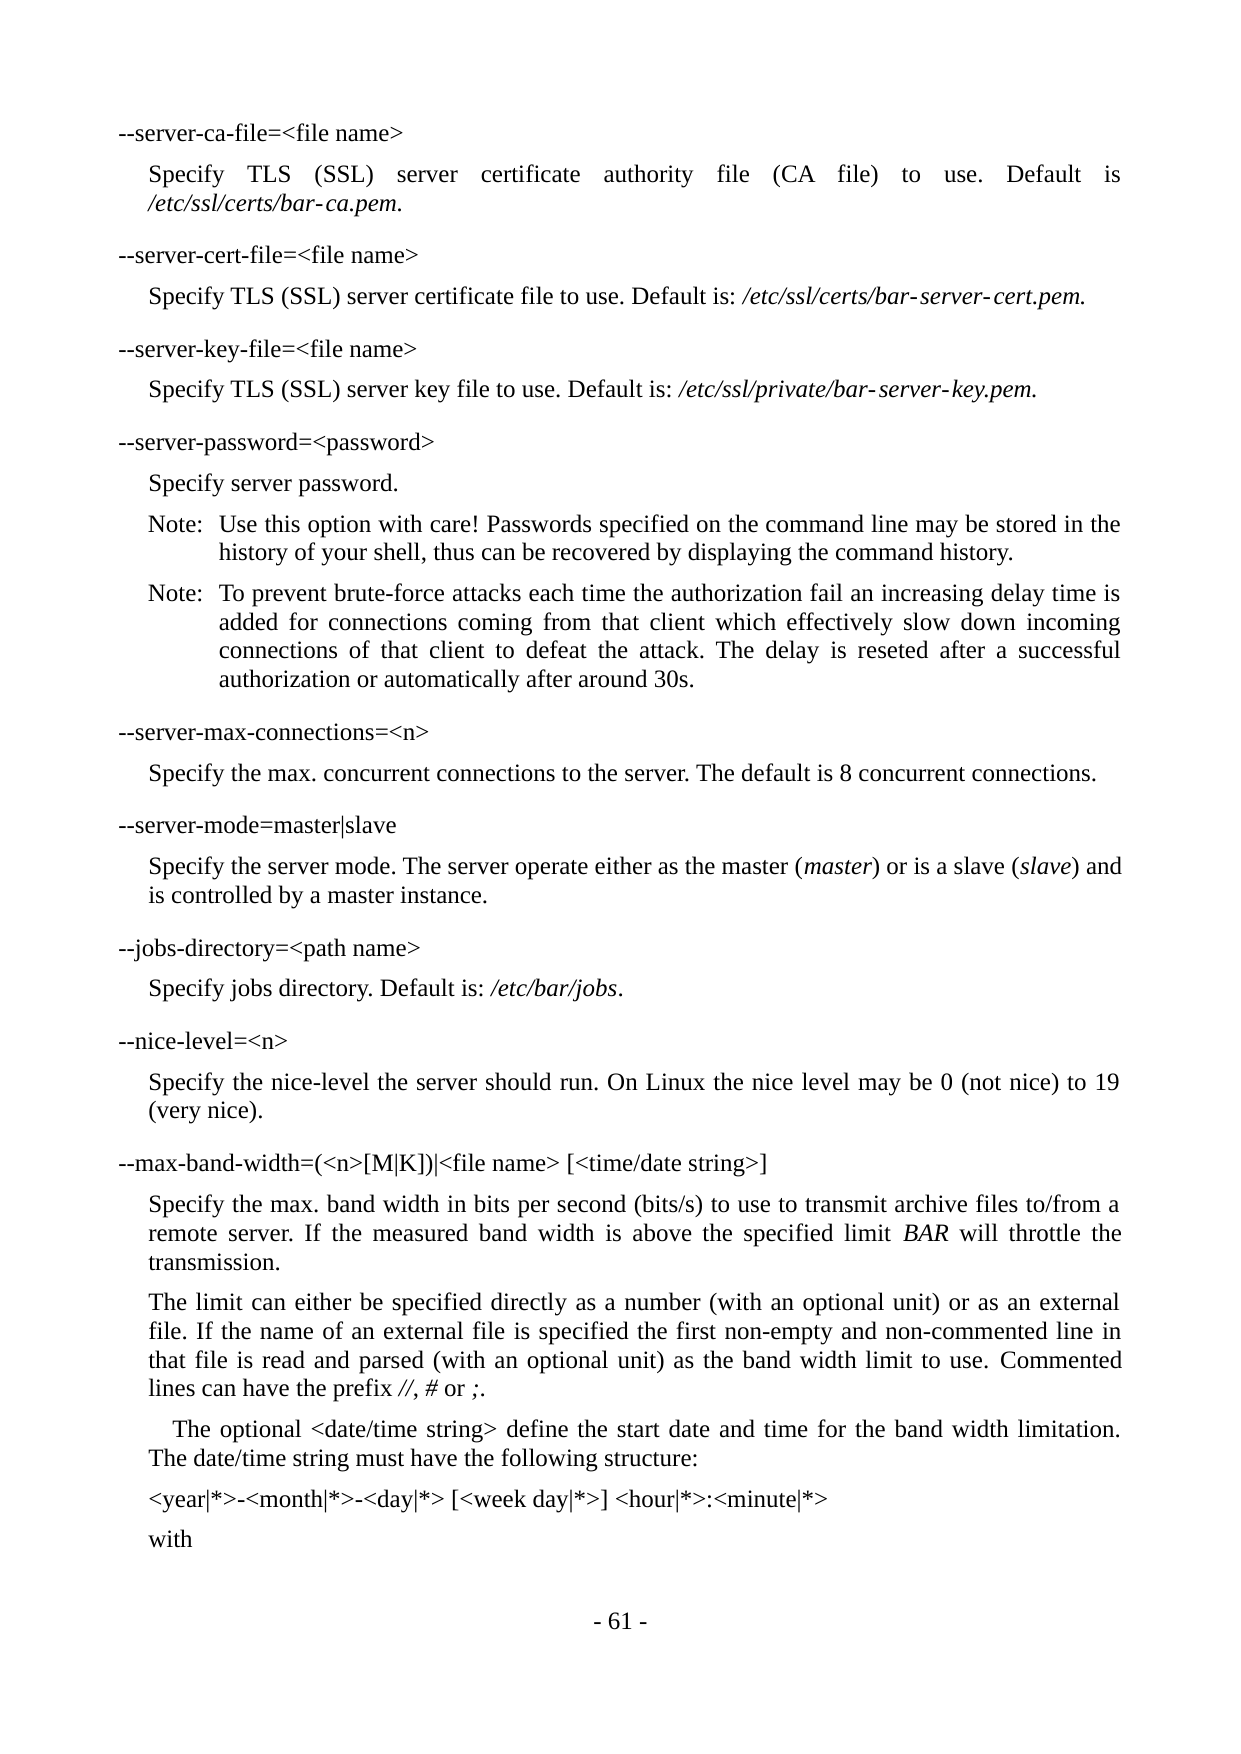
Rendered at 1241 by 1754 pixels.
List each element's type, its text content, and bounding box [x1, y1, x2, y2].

text Specify jobs directory. Default is: /etc/bar/jobs. [148, 973, 1122, 1002]
text <year|*>-<month|*>-<day|*> [<week day|*>] <hour|*>:<minute|*> [148, 1484, 1122, 1512]
title --server-key-file=<file name> [118, 334, 1122, 362]
title --server-ca-file=<file name> [118, 118, 1122, 147]
title --server-mode=master|slave [118, 811, 1122, 839]
title --jobs-directory=<path name> [118, 933, 1122, 961]
text Specify TLS (SSL) server certificate file to use. Default is: /etc/ssl/certs/bar‑server‑cert.pem. [148, 281, 1122, 310]
text Specify the max. concurrent connections to the server. The default is 8 concurrent connections. [148, 758, 1122, 787]
text with [148, 1524, 1122, 1553]
text Specify the max. band width in bits per second (bits/s) to use to transmit archive files to/from a remote server. If the measured band width is above the specified limit BAR will throttle the transmission. [148, 1189, 1122, 1275]
text Specify the server mode. The server operate either as the master (master) or is a slave (slave) and is controlled by a master instance. [148, 851, 1122, 909]
text Note: To prevent brute-force attacks each time the authorization fail an increasing delay time is added for connections coming from that client which effectively slow down incoming connections of that client to defeat the attack. The delay is reseted after a successful authorization or automatically after around 30s. [148, 578, 1122, 693]
text Note: Use this option with care! Passwords specified on the command line may be stored in the history of your shell, thus can be recovered by displaying the command history. [148, 509, 1122, 566]
text Specify TLS (SSL) server key file to use. Default is: /etc/ssl/private/bar‑server‑key.pem. [148, 374, 1122, 403]
text Specify the nice-level the server should run. On Linux the nice level may be 0 (not nice) to 19 (very nice). [148, 1067, 1122, 1124]
title --server-max-connections=<n> [118, 717, 1122, 746]
text The limit can either be specified directly as a number (with an optional unit) or as an external file. If the name of an external file is specified the first non-empty and non-commented line in that file is read and parsed (with an optional unit) as the band width limit to use. Commented lines can have the prefix //, # or ;. [148, 1287, 1122, 1402]
text Specify TLS (SSL) server certificate authority file (CA file) to use. Default is /etc/ssl/certs/bar‑ca.pem. [148, 159, 1122, 216]
title --server-password=<password> [118, 427, 1122, 456]
text The optional <date/time string> define the start date and time for the band width limitation. The date/time string must have the following structure: [148, 1414, 1122, 1472]
title --nice-level=<n> [118, 1026, 1122, 1055]
text Specify server password. [148, 468, 1122, 497]
title --max-band-width=(<n>[M|K])|<file name> [<time/date string>] [118, 1148, 1122, 1177]
title --server-cert-file=<file name> [118, 240, 1122, 269]
